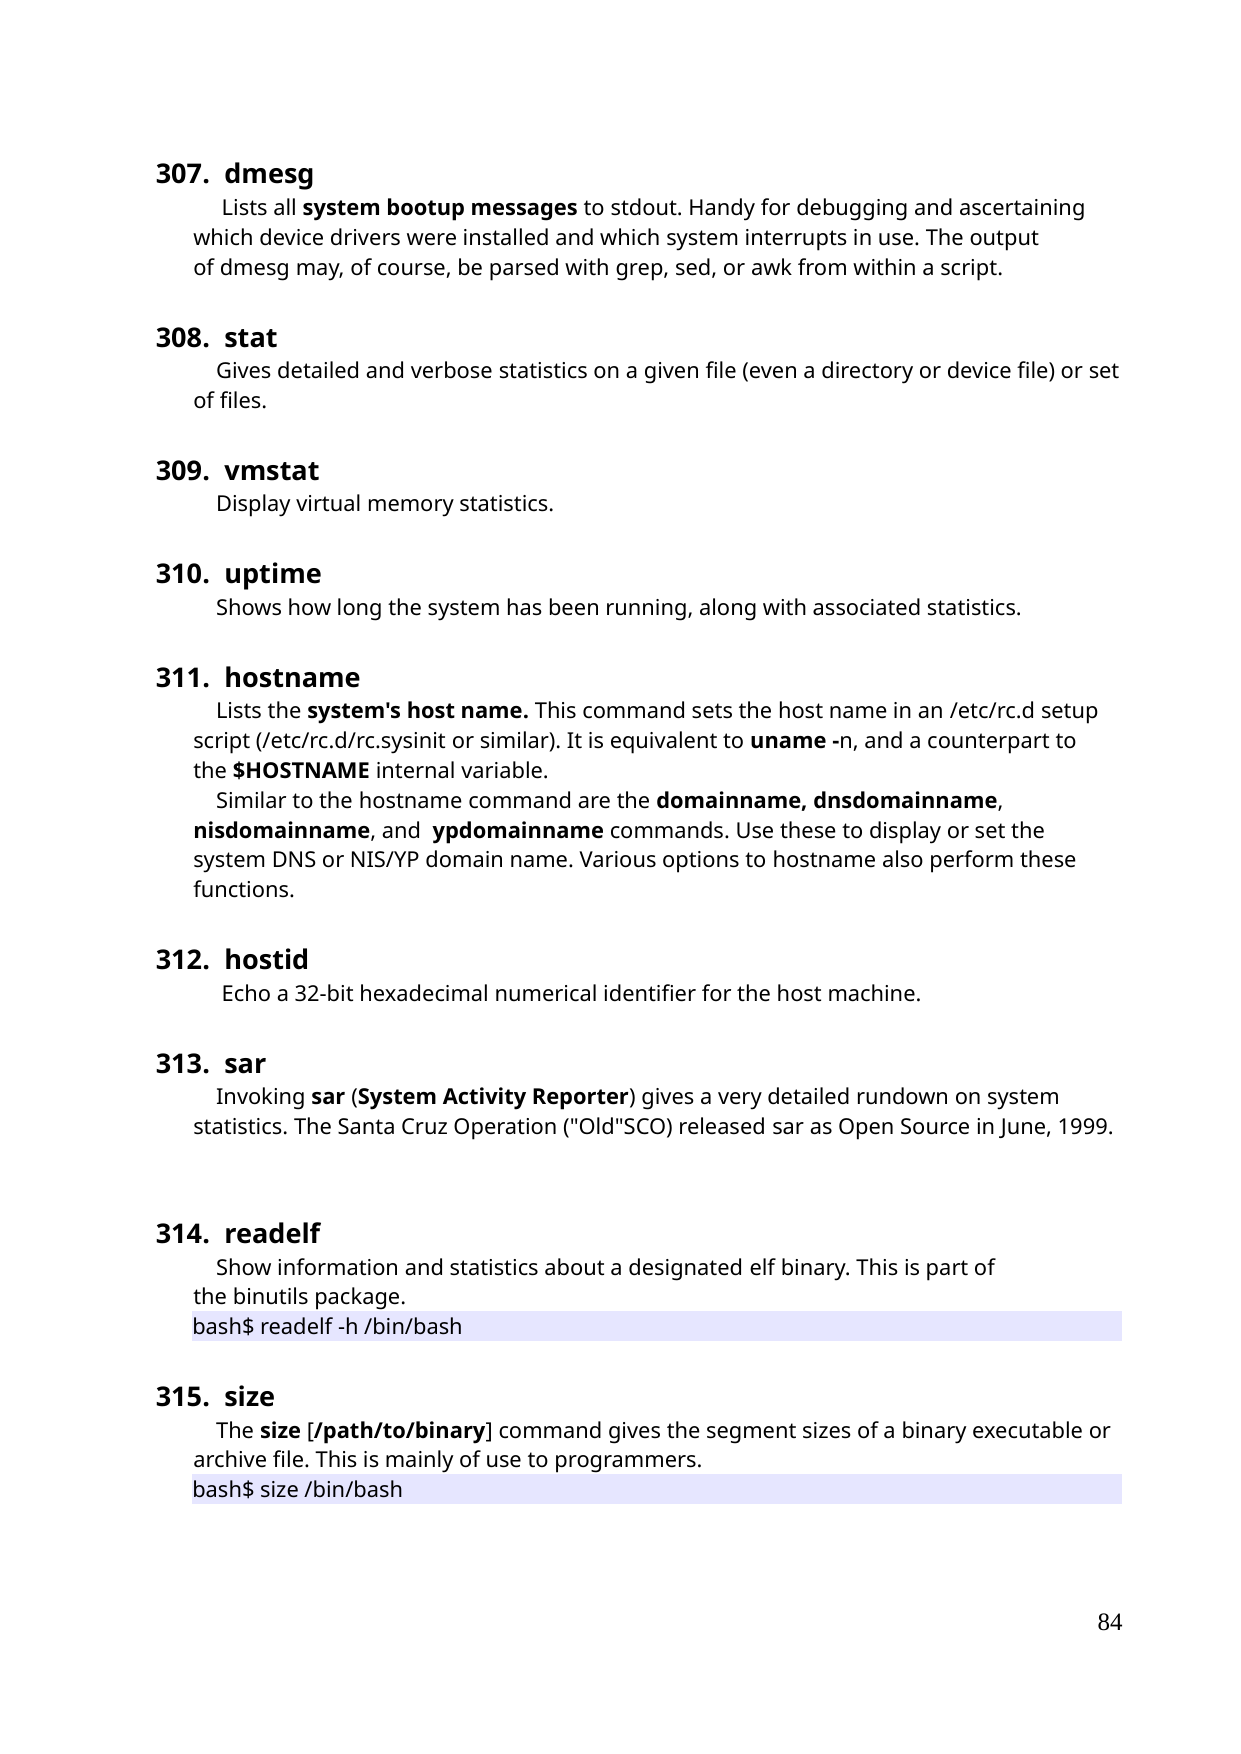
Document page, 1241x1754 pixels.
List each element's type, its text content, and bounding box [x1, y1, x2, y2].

list Gives detailed and verbose statistics on a given file (even a directory or device file) or set of files. [156, 355, 1122, 414]
list Display virtual memory statistics. [156, 488, 1122, 518]
list readelf [156, 1214, 1122, 1251]
list hostid [156, 941, 1122, 978]
list Show information and statistics about a designated elf binary. This is part of the binutils package. [156, 1251, 1122, 1311]
list stat [156, 318, 1122, 355]
list vmstat [156, 451, 1122, 488]
list Lists the system's host name. This command sets the host name in an /etc/rc.d setup script (/etc/rc.d/rc.sysinit or similar). It is equivalent to uname -n, and a counterpart to the $HOSTNAME internal variable. [156, 695, 1122, 785]
list Echo a 32-bit hexadecimal numerical identifier for the host machine. [156, 978, 1122, 1007]
list size [156, 1378, 1122, 1414]
list Similar to the hostname command are the domainname, dnsdomainname, nisdomainname, and ypdomainname commands. Use these to display or set the system DNS or NIS/YP domain name. Various options to hostname also perform these functions. [156, 785, 1122, 904]
list bash$ size /bin/bash [192, 1474, 1122, 1504]
list Shows how long the system has been running, along with associated statistics. [156, 592, 1122, 622]
list uptime [156, 555, 1122, 592]
list The size [/path/to/binary] command gives the segment sizes of a binary executable or archive file. This is mainly of use to programmers. [156, 1414, 1122, 1474]
list dmesg [156, 155, 1122, 192]
list bash$ readelf -h /bin/bash [192, 1311, 1122, 1341]
list Lists all system bootup messages to stdout. Handy for debugging and ascertaining which device drivers were installed and which system interrupts in use. The output of dmesg may, of course, be parsed with grep, sed, or awk from within a script. [156, 192, 1122, 281]
list hostname [156, 658, 1122, 695]
list Invoking sar (System Activity Reporter) gives a very detailed rundown on system statistics. The Santa Cruz Operation ("Old"SCO) released sar as Open Source in June, 1999. [156, 1081, 1122, 1141]
list sar [156, 1044, 1122, 1081]
